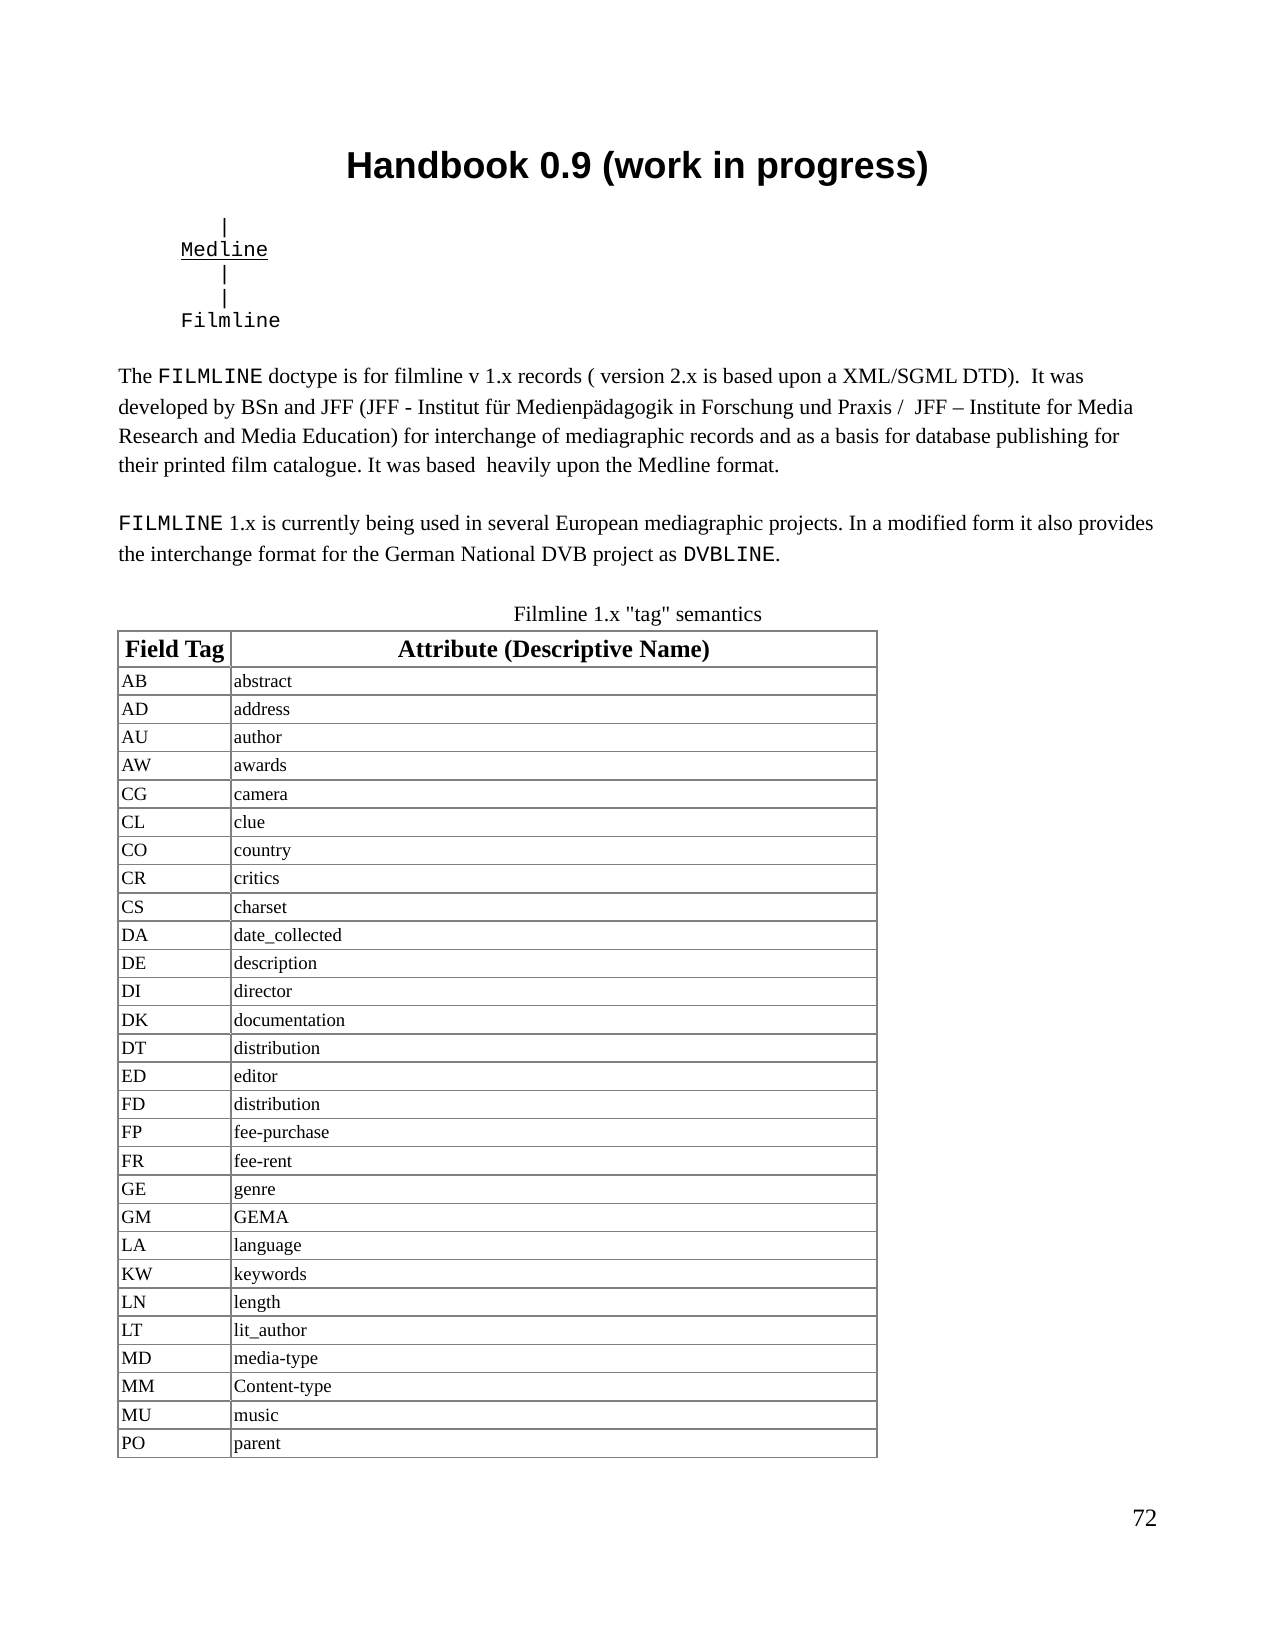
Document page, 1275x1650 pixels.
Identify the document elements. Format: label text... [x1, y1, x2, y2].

table_cell KW [119, 1260, 230, 1287]
table_cell ED [119, 1063, 230, 1089]
text FILMLINE 1.x is currently being used in several European mediagraphic projects. In a modified form it also provides the interchange format for the German National DVB project as DVBLINE. [118, 510, 1157, 568]
table_cell MU [119, 1402, 230, 1428]
table_cell parent [232, 1430, 876, 1457]
table_cell genre [232, 1176, 876, 1202]
table_cell GM [119, 1204, 230, 1231]
table_cell camera [232, 781, 876, 807]
table_cell LN [119, 1289, 230, 1315]
text | [118, 263, 1157, 287]
table_cell CO [119, 837, 230, 864]
table_cell AD [119, 696, 230, 723]
table_cell country [232, 837, 876, 864]
table_cell description [232, 950, 876, 977]
table_cell language [232, 1232, 876, 1259]
table_cell Content-type [232, 1373, 876, 1400]
table_cell DA [119, 922, 230, 948]
table_cell documentation [232, 1006, 876, 1033]
text | [118, 287, 1157, 310]
table_cell fee-rent [232, 1147, 876, 1174]
table_header Field Tag [119, 632, 230, 666]
table_cell distribution [232, 1091, 876, 1118]
table_cell director [232, 978, 876, 1005]
table_cell CG [119, 781, 230, 807]
table_cell abstract [232, 668, 876, 694]
table_cell AU [119, 724, 230, 751]
table_cell AB [119, 668, 230, 694]
text Filmline [118, 310, 1157, 334]
table_cell CL [119, 809, 230, 836]
table_cell media-type [232, 1345, 876, 1372]
table_cell distribution [232, 1035, 876, 1061]
table_cell MD [119, 1345, 230, 1372]
text Filmline 1.x "tag" semantics [118, 601, 1157, 626]
table_cell charset [232, 894, 876, 920]
table_cell GE [119, 1176, 230, 1202]
table_cell lit_author [232, 1317, 876, 1344]
table_cell critics [232, 865, 876, 892]
table_cell MM [119, 1373, 230, 1400]
table_cell music [232, 1402, 876, 1428]
table_cell date_collected [232, 922, 876, 948]
table_cell LT [119, 1317, 230, 1344]
table_cell DI [119, 978, 230, 1005]
table_cell LA [119, 1232, 230, 1259]
table_cell fee-purchase [232, 1119, 876, 1146]
text The FILMLINE doctype is for filmline v 1.x records ( version 2.x is based upon a XML/SGML DTD). It was developed by BSn and JFF (JFF - Institut für Medienpädagogik in Forschung und Praxis / JFF – Institute for Media Research and Media Education) for interchange of mediagraphic records and as a basis for database publishing for their printed film catalogue. It was based heavily upon the Medline format. [118, 363, 1157, 477]
table_cell FP [119, 1119, 230, 1146]
table_cell DT [119, 1035, 230, 1061]
table_cell CS [119, 894, 230, 920]
table_cell DK [119, 1006, 230, 1033]
table_cell AW [119, 752, 230, 779]
table_cell editor [232, 1063, 876, 1089]
text Medline [118, 239, 1157, 263]
table_cell CR [119, 865, 230, 892]
table_cell clue [232, 809, 876, 836]
table_cell address [232, 696, 876, 723]
table_cell GEMA [232, 1204, 876, 1231]
text | [118, 216, 1157, 239]
table_cell DE [119, 950, 230, 977]
table_cell length [232, 1289, 876, 1315]
table_cell awards [232, 752, 876, 779]
table_cell keywords [232, 1260, 876, 1287]
table_cell FD [119, 1091, 230, 1118]
table_cell FR [119, 1147, 230, 1174]
table_cell PO [119, 1430, 230, 1457]
table_cell author [232, 724, 876, 751]
table_header Attribute (Descriptive Name) [232, 632, 876, 666]
